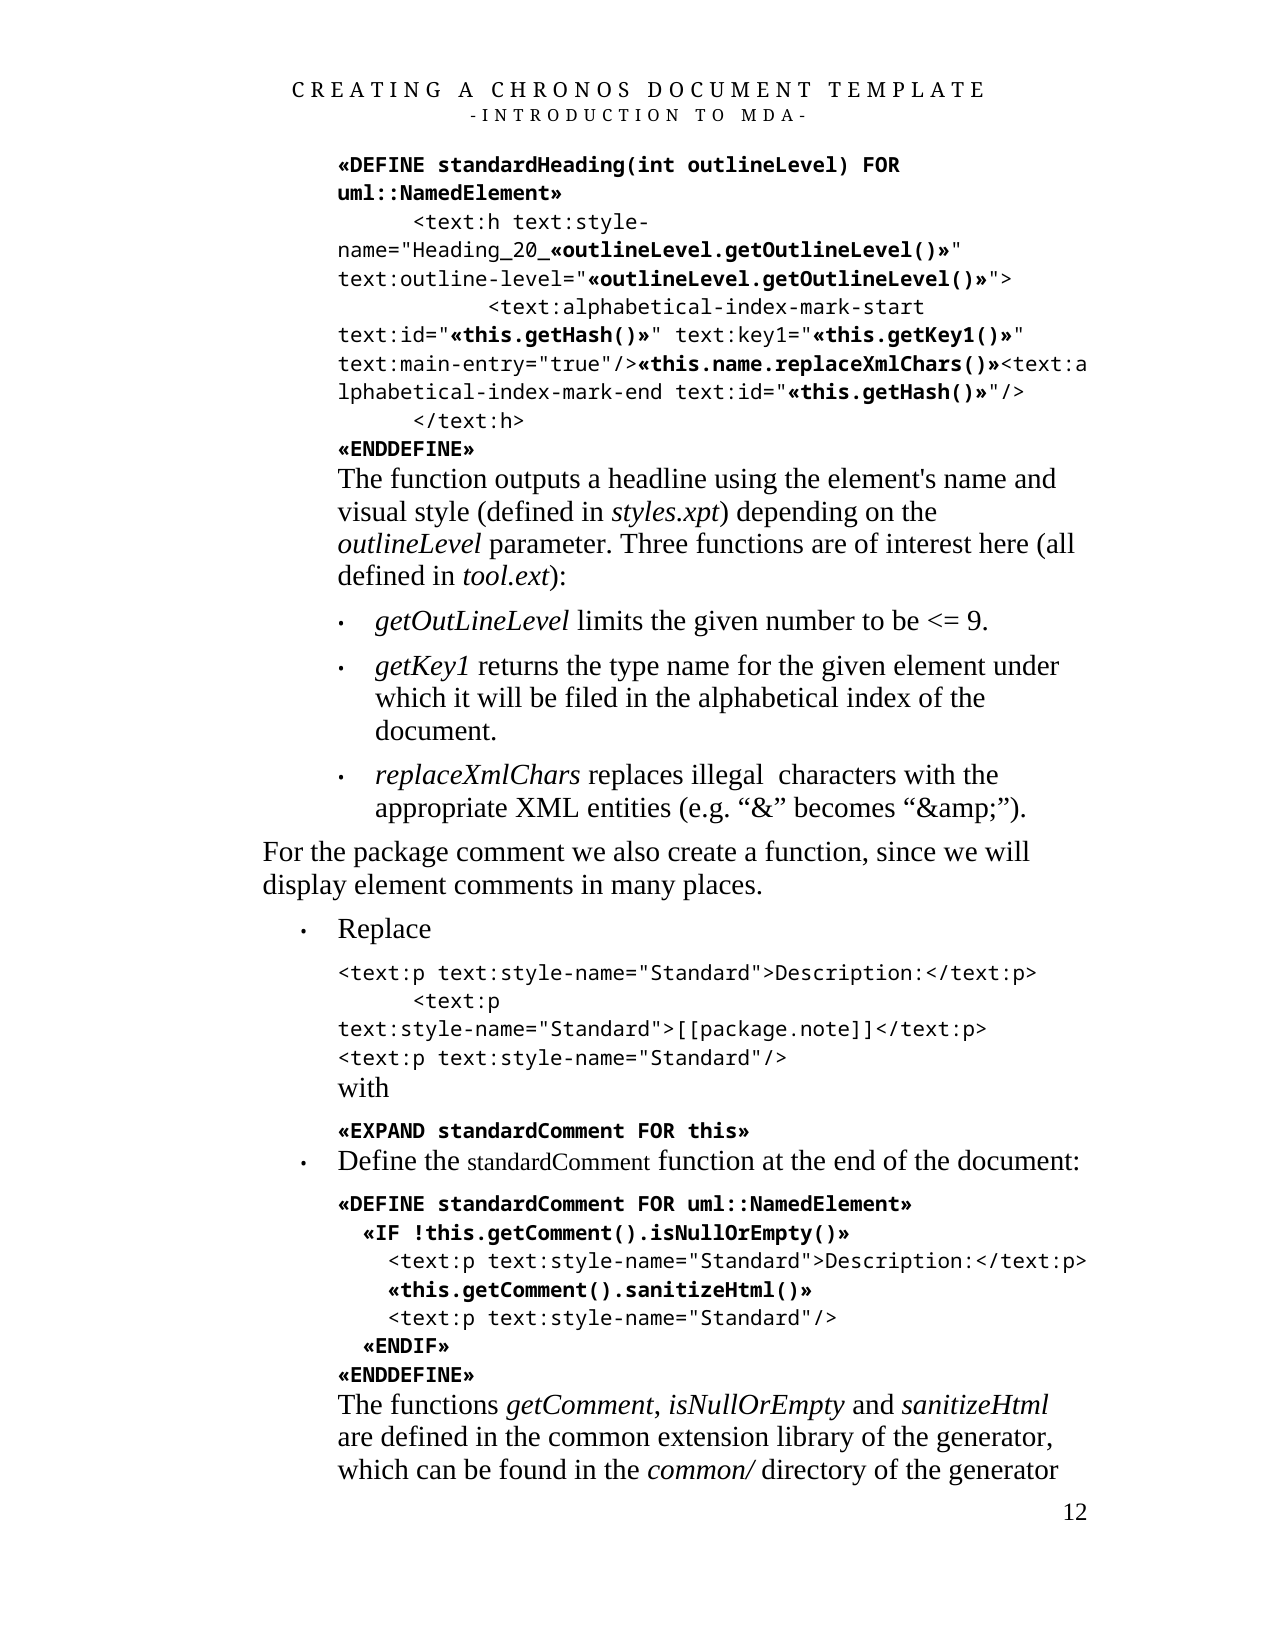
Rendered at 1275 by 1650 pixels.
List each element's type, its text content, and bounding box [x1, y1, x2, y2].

text «this.getComment().sanitizeHtml()» [337, 1275, 1087, 1303]
text The function outputs a headline using the element's name and visual style (defined in styles.xpt) depending on the outlineLevel parameter. Three functions are of interest here (all defined in tool.ext): [300, 463, 1087, 592]
list replaceXmlChars replaces illegal characters with the appropriate XML entities (e.g. “&” becomes “&amp;”). [337, 759, 1087, 823]
text with [262, 1071, 1087, 1104]
text «ENDDEFINE» [337, 1360, 1087, 1388]
text The functions getComment, isNullOrEmpty and sanitizeHtml are defined in the common extension library of the generator, which can be found in the common/ directory of the generator [337, 1388, 1087, 1485]
list Replace [300, 913, 1087, 945]
text <text:alphabetical-index-mark-start text:id="«this.getHash()»" text:key1="«this.getKey1()»" text:main-entry="true"/>«this.name.replaceXmlChars()»<text:alphabetical-index-mark-end text:id="«this.getHash()»"/> [337, 292, 1087, 406]
text <text:h text:style-name="Heading_20_«outlineLevel.getOutlineLevel()»" text:outline-level="«outlineLevel.getOutlineLevel()»"> [337, 207, 1087, 292]
text «EXPAND standardComment FOR this» [262, 1116, 1087, 1144]
text «DEFINE standardComment FOR uml::NamedElement» [337, 1189, 1087, 1218]
list getKey1 returns the type name for the given element under which it will be filed in the alphabetical index of the document. [337, 649, 1087, 746]
text <text:p text:style-name="Standard"/> [337, 1303, 1087, 1332]
text </text:h> [337, 406, 1087, 434]
text <text:p text:style-name="Standard"/> [262, 1043, 1087, 1071]
text «DEFINE standardHeading(int outlineLevel) FOR uml::NamedElement» [337, 150, 1087, 207]
text <text:p text:style-name="Standard">Description:</text:p> [337, 1246, 1087, 1275]
text <text:p text:style-name="Standard">[[package.note]]</text:p> [337, 986, 1087, 1043]
text «ENDDEFINE» [337, 434, 1087, 463]
text <text:p text:style-name="Standard">Description:</text:p> [262, 958, 1087, 986]
text «IF !this.getComment().isNullOrEmpty()» [337, 1218, 1087, 1246]
text «ENDIF» [337, 1332, 1087, 1360]
text For the package comment we also create a function, since we will display element comments in many places. [262, 836, 1087, 900]
list Define the standardComment function at the end of the document: [300, 1144, 1087, 1177]
list getOutLineLevel limits the given number to be <= 9. [337, 604, 1087, 637]
